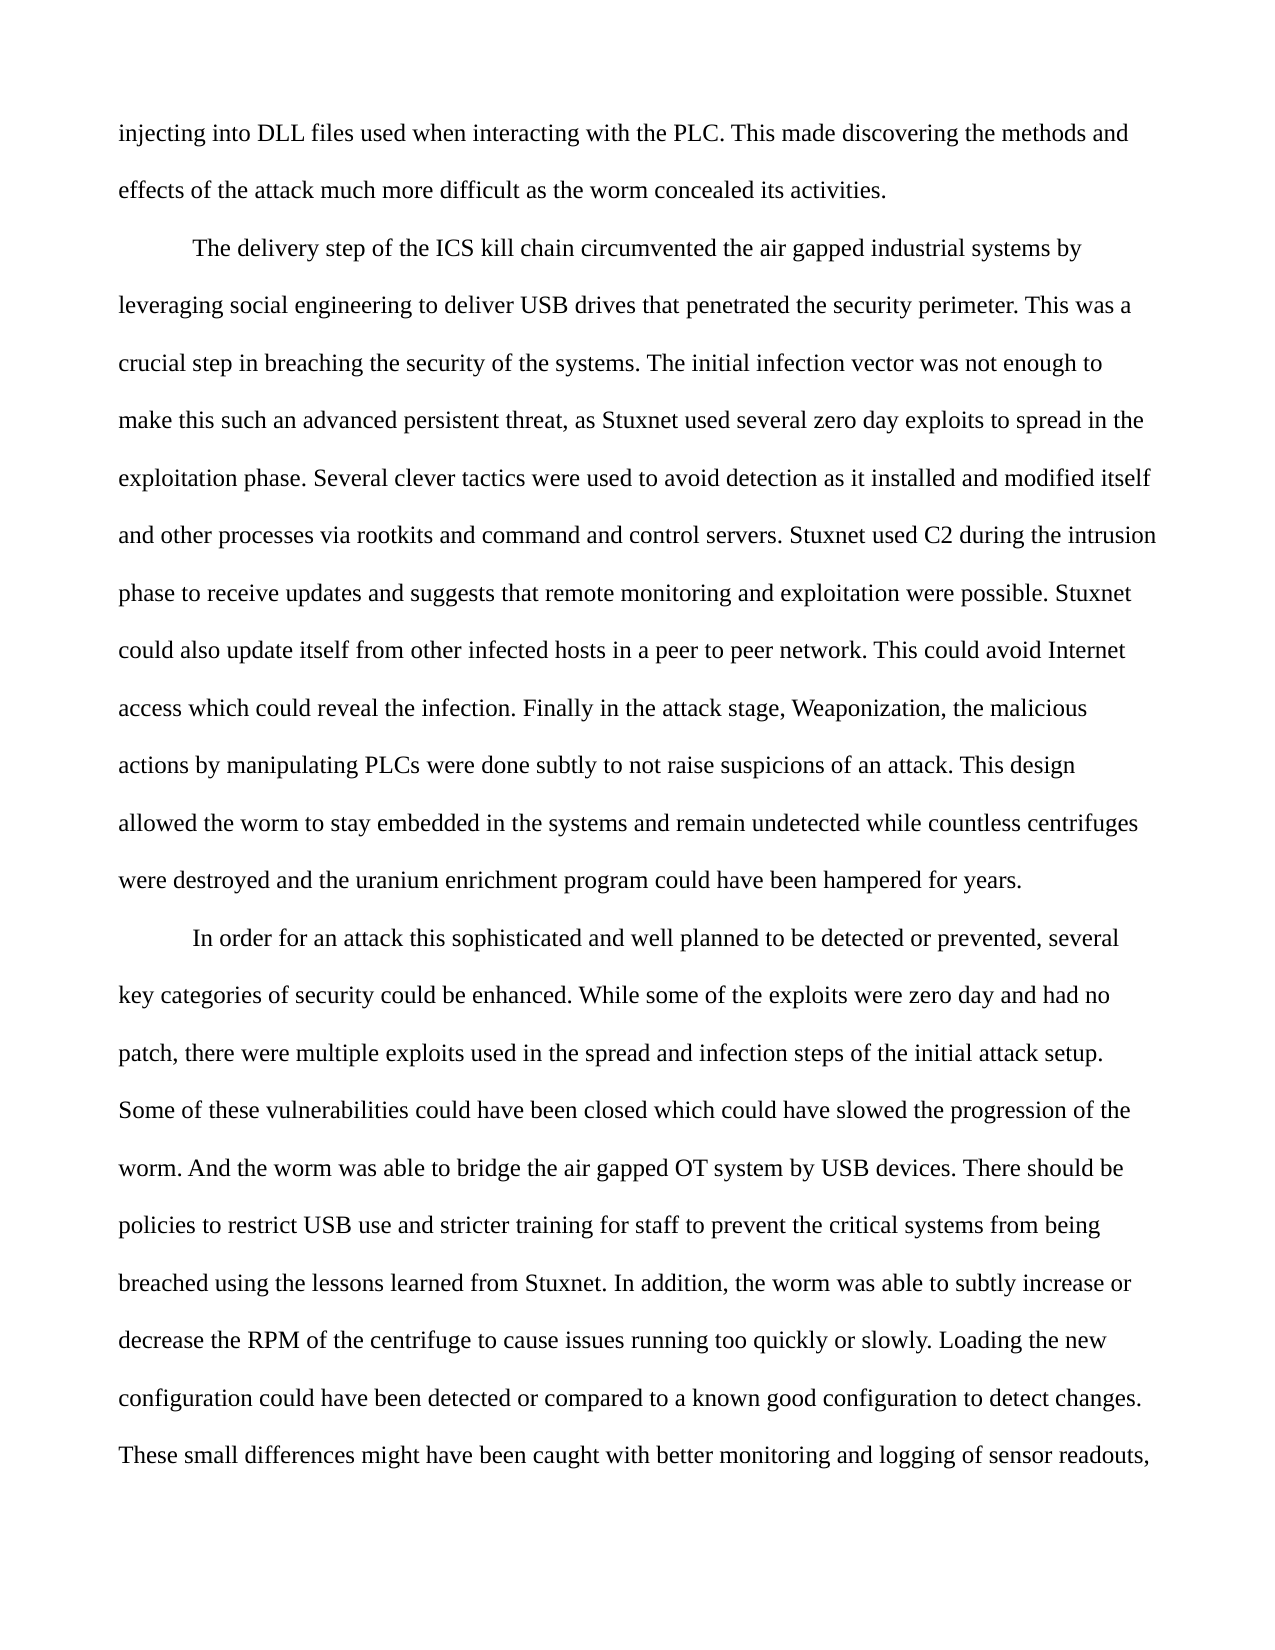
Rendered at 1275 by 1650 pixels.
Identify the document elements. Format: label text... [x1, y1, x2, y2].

text In order for an attack this sophisticated and well planned to be detected or prevented, several key categories of security could be enhanced. While some of the exploits were zero day and had no patch, there were multiple exploits used in the spread and infection steps of the initial attack setup. Some of these vulnerabilities could have been closed which could have slowed the progression of the worm. And the worm was able to bridge the air gapped OT system by USB devices. There should be policies to restrict USB use and stricter training for staff to prevent the critical systems from being breached using the lessons learned from Stuxnet. In addition, the worm was able to subtly increase or decrease the RPM of the centrifuge to cause issues running too quickly or slowly. Loading the new configuration could have been detected or compared to a known good configuration to detect changes. These small differences might have been caught with better monitoring and logging of sensor readouts, [118, 923, 1157, 1469]
text injecting into DLL files used when interacting with the PLC. This made discovering the methods and effects of the attack much more difficult as the worm concealed its activities. [118, 118, 1157, 204]
text The delivery step of the ICS kill chain circumvented the air gapped industrial systems by leveraging social engineering to deliver USB drives that penetrated the security perimeter. This was a crucial step in breaching the security of the systems. The initial infection vector was not enough to make this such an advanced persistent threat, as Stuxnet used several zero day exploits to spread in the exploitation phase. Several clever tactics were used to avoid detection as it installed and modified itself and other processes via rootkits and command and control servers. Stuxnet used C2 during the intrusion phase to receive updates and suggests that remote monitoring and exploitation were possible. Stuxnet could also update itself from other infected hosts in a peer to peer network. This could avoid Internet access which could reveal the infection. Finally in the attack stage, Weaponization, the malicious actions by manipulating PLCs were done subtly to not raise suspicions of an attack. This design allowed the worm to stay embedded in the systems and remain undetected while countless centrifuges were destroyed and the uranium enrichment program could have been hampered for years. [118, 233, 1157, 894]
